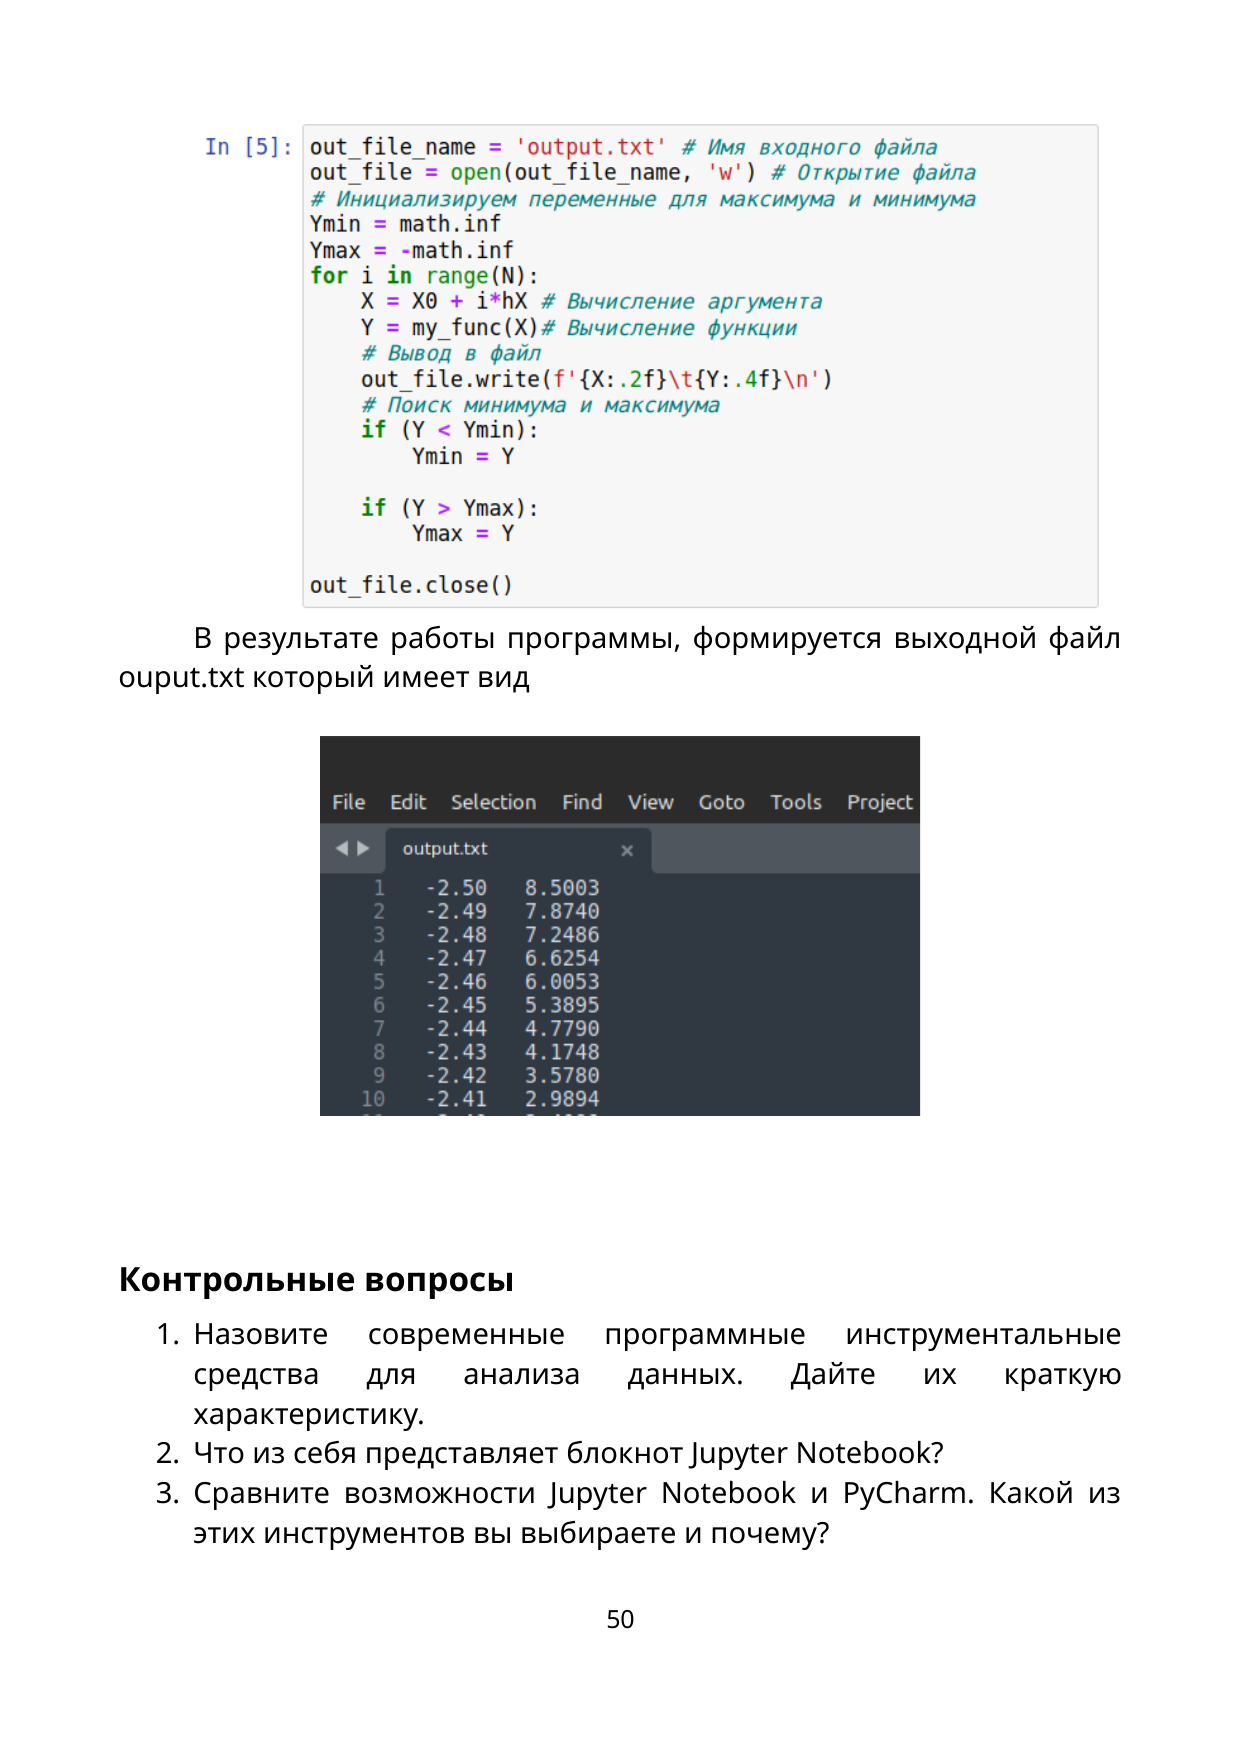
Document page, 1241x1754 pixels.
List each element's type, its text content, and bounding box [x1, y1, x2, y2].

list Сравните возможности Jupyter Notebook и PyCharm. Какой из этих инструментов вы выбираете и почему? [156, 1472, 1122, 1552]
subtitle Контрольные вопросы [118, 1256, 1122, 1301]
picture [118, 118, 1123, 617]
list Что из себя представляет блокнот Jupyter Notebook? [156, 1433, 1122, 1472]
picture [320, 736, 921, 1116]
text В результате работы программы, формируется выходной файл ouput.txt который имеет вид [118, 617, 1122, 696]
list Назовите современные программные инструментальные средства для анализа данных. Дайте их краткую характеристику. [156, 1314, 1122, 1433]
